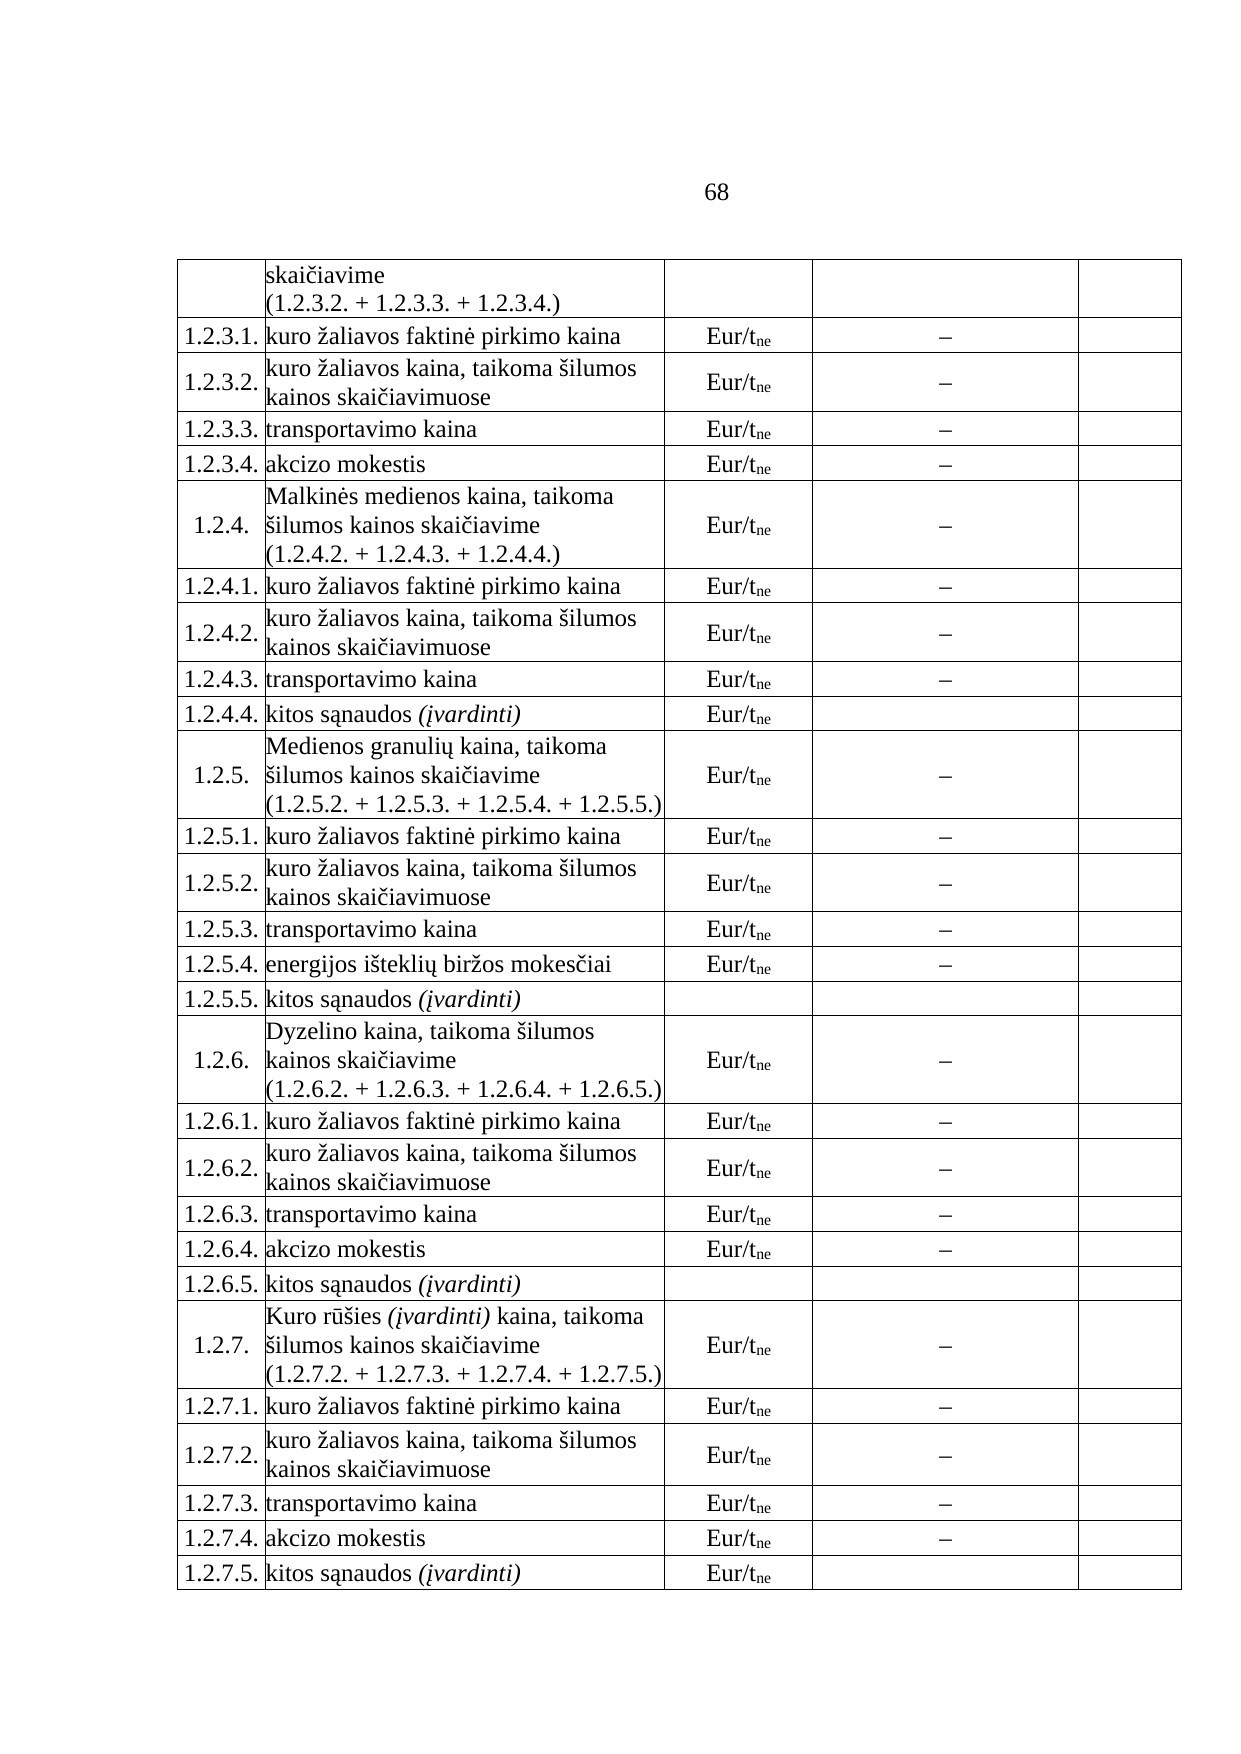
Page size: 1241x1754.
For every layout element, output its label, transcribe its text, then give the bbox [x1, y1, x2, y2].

table_cell kuro žaliavos kaina, taikoma šilumos kainos skaičiavimuose [266, 353, 664, 411]
table_cell 1.2.3.3. [178, 412, 265, 445]
table_cell [665, 1267, 812, 1300]
table_cell [1079, 1232, 1181, 1266]
table_cell [1079, 353, 1181, 411]
table_cell 1.2.5.1. [178, 819, 265, 852]
table_cell – [813, 446, 1078, 480]
table_cell akcizo mokestis [266, 1521, 664, 1554]
table_cell – [813, 603, 1078, 661]
table_cell [1079, 1016, 1181, 1103]
table_cell Eur/tne [665, 1301, 812, 1388]
table_cell [1079, 819, 1181, 852]
table_cell Eur/tne [665, 353, 812, 411]
table_cell – [813, 569, 1078, 602]
table_cell Dyzelino kaina, taikoma šilumos kainos skaičiavime (1.2.6.2. + 1.2.6.3. + 1.2.6.4. + 1.2.6.5.) [266, 1016, 664, 1103]
table_cell [1079, 569, 1181, 602]
table_cell [1079, 1556, 1181, 1589]
table_cell – [813, 1424, 1078, 1485]
table_cell 1.2.4.2. [178, 603, 265, 661]
table_cell – [813, 662, 1078, 696]
table_cell Eur/tne [665, 569, 812, 602]
table_cell [1079, 1424, 1181, 1485]
table_cell [813, 982, 1078, 1015]
table_cell kitos sąnaudos (įvardinti) [266, 1267, 664, 1300]
table_cell [1079, 1486, 1181, 1520]
table_cell kuro žaliavos faktinė pirkimo kaina [266, 569, 664, 602]
table_cell Eur/tne [665, 697, 812, 730]
table_cell 1.2.4.4. [178, 697, 265, 730]
table_cell [1079, 412, 1181, 445]
table_cell Eur/tne [665, 1521, 812, 1554]
table_cell [1079, 697, 1181, 730]
table_cell [1079, 446, 1181, 480]
table_cell – [813, 318, 1078, 352]
table_cell 1.2.6.1. [178, 1104, 265, 1137]
table_cell – [813, 481, 1078, 567]
table_cell 1.2.5. [178, 731, 265, 818]
table_cell Eur/tne [665, 819, 812, 852]
table_cell Eur/tne [665, 1232, 812, 1266]
table_cell [1079, 1197, 1181, 1231]
table_cell [1079, 481, 1181, 567]
table_cell [813, 260, 1078, 317]
table_cell kuro žaliavos kaina, taikoma šilumos kainos skaičiavimuose [266, 1424, 664, 1485]
table_cell 1.2.5.4. [178, 947, 265, 981]
table_cell kuro žaliavos faktinė pirkimo kaina [266, 819, 664, 852]
table_cell 1.2.5.5. [178, 982, 265, 1015]
table_cell Eur/tne [665, 1389, 812, 1422]
table_cell [665, 982, 812, 1015]
table_cell 1.2.4.3. [178, 662, 265, 696]
table_cell 1.2.7. [178, 1301, 265, 1388]
table_cell Malkinės medienos kaina, taikoma šilumos kainos skaičiavime (1.2.4.2. + 1.2.4.3. + 1.2.4.4.) [266, 481, 664, 567]
table_cell – [813, 1139, 1078, 1196]
table_cell 1.2.4. [178, 481, 265, 567]
table_cell transportavimo kaina [266, 912, 664, 946]
table_cell 1.2.7.1. [178, 1389, 265, 1422]
table_cell Eur/tne [665, 947, 812, 981]
table_cell [178, 260, 265, 317]
table_cell kuro žaliavos faktinė pirkimo kaina [266, 1104, 664, 1137]
table_cell 1.2.6.5. [178, 1267, 265, 1300]
table_cell [813, 1267, 1078, 1300]
table_cell energijos išteklių biržos mokesčiai [266, 947, 664, 981]
table_cell 1.2.7.5. [178, 1556, 265, 1589]
table_cell Eur/tne [665, 662, 812, 696]
table_cell 1.2.3.1. [178, 318, 265, 352]
table_cell kitos sąnaudos (įvardinti) [266, 697, 664, 730]
table_cell [1079, 318, 1181, 352]
table_cell Eur/tne [665, 446, 812, 480]
table_cell [1079, 662, 1181, 696]
table_cell [1079, 1389, 1181, 1422]
table_cell 1.2.5.3. [178, 912, 265, 946]
table_cell – [813, 819, 1078, 852]
table_cell Medienos granulių kaina, taikoma šilumos kainos skaičiavime (1.2.5.2. + 1.2.5.3. + 1.2.5.4. + 1.2.5.5.) [266, 731, 664, 818]
table_cell [813, 1556, 1078, 1589]
table_cell Eur/tne [665, 318, 812, 352]
table_cell 1.2.3.4. [178, 446, 265, 480]
table_cell – [813, 1197, 1078, 1231]
table_cell – [813, 412, 1078, 445]
table_cell [813, 697, 1078, 730]
table_cell [1079, 603, 1181, 661]
table_cell kitos sąnaudos (įvardinti) [266, 1556, 664, 1589]
table_cell Eur/tne [665, 1139, 812, 1196]
table_cell kuro žaliavos kaina, taikoma šilumos kainos skaičiavimuose [266, 1139, 664, 1196]
table_cell Eur/tne [665, 1197, 812, 1231]
table_cell Eur/tne [665, 1104, 812, 1137]
table_cell – [813, 1016, 1078, 1103]
table_cell 1.2.6. [178, 1016, 265, 1103]
table_cell [665, 260, 812, 317]
table_cell [1079, 1104, 1181, 1137]
table_cell akcizo mokestis [266, 1232, 664, 1266]
table_cell [1079, 912, 1181, 946]
table_cell 1.2.4.1. [178, 569, 265, 602]
table_cell transportavimo kaina [266, 1486, 664, 1520]
table_cell 1.2.6.2. [178, 1139, 265, 1196]
table_cell Eur/tne [665, 731, 812, 818]
table_cell – [813, 1104, 1078, 1137]
table_cell transportavimo kaina [266, 412, 664, 445]
table_cell – [813, 731, 1078, 818]
table_cell skaičiavime (1.2.3.2. + 1.2.3.3. + 1.2.3.4.) [266, 260, 664, 317]
table_cell 1.2.3.2. [178, 353, 265, 411]
table_cell [1079, 1301, 1181, 1388]
table_cell Eur/tne [665, 412, 812, 445]
table_cell – [813, 947, 1078, 981]
table_cell Kuro rūšies (įvardinti) kaina, taikoma šilumos kainos skaičiavime (1.2.7.2. + 1.2.7.3. + 1.2.7.4. + 1.2.7.5.) [266, 1301, 664, 1388]
table_cell [1079, 982, 1181, 1015]
table_cell – [813, 1521, 1078, 1554]
table_cell kuro žaliavos faktinė pirkimo kaina [266, 318, 664, 352]
table_cell – [813, 1486, 1078, 1520]
table_cell – [813, 1389, 1078, 1422]
table_cell Eur/tne [665, 1016, 812, 1103]
table_cell transportavimo kaina [266, 1197, 664, 1231]
table_cell Eur/tne [665, 1486, 812, 1520]
table_cell akcizo mokestis [266, 446, 664, 480]
table_cell [1079, 854, 1181, 911]
table_cell [1079, 1267, 1181, 1300]
table_cell [1079, 1139, 1181, 1196]
table_cell Eur/tne [665, 854, 812, 911]
table_cell Eur/tne [665, 1556, 812, 1589]
table_cell Eur/tne [665, 1424, 812, 1485]
table_cell – [813, 912, 1078, 946]
table_cell 1.2.6.4. [178, 1232, 265, 1266]
table_cell – [813, 353, 1078, 411]
table_cell kuro žaliavos kaina, taikoma šilumos kainos skaičiavimuose [266, 603, 664, 661]
table_cell transportavimo kaina [266, 662, 664, 696]
table_cell Eur/tne [665, 481, 812, 567]
table_cell Eur/tne [665, 912, 812, 946]
table_cell Eur/tne [665, 603, 812, 661]
table_cell – [813, 1232, 1078, 1266]
table_cell kuro žaliavos faktinė pirkimo kaina [266, 1389, 664, 1422]
table_cell – [813, 854, 1078, 911]
table_cell kitos sąnaudos (įvardinti) [266, 982, 664, 1015]
table_cell 1.2.6.3. [178, 1197, 265, 1231]
table_cell 1.2.7.4. [178, 1521, 265, 1554]
table_cell [1079, 731, 1181, 818]
table_cell [1079, 1521, 1181, 1554]
table_cell 1.2.5.2. [178, 854, 265, 911]
table_cell [1079, 260, 1181, 317]
table_cell kuro žaliavos kaina, taikoma šilumos kainos skaičiavimuose [266, 854, 664, 911]
table_cell – [813, 1301, 1078, 1388]
table_cell [1079, 947, 1181, 981]
table_cell 1.2.7.2. [178, 1424, 265, 1485]
table_cell 1.2.7.3. [178, 1486, 265, 1520]
